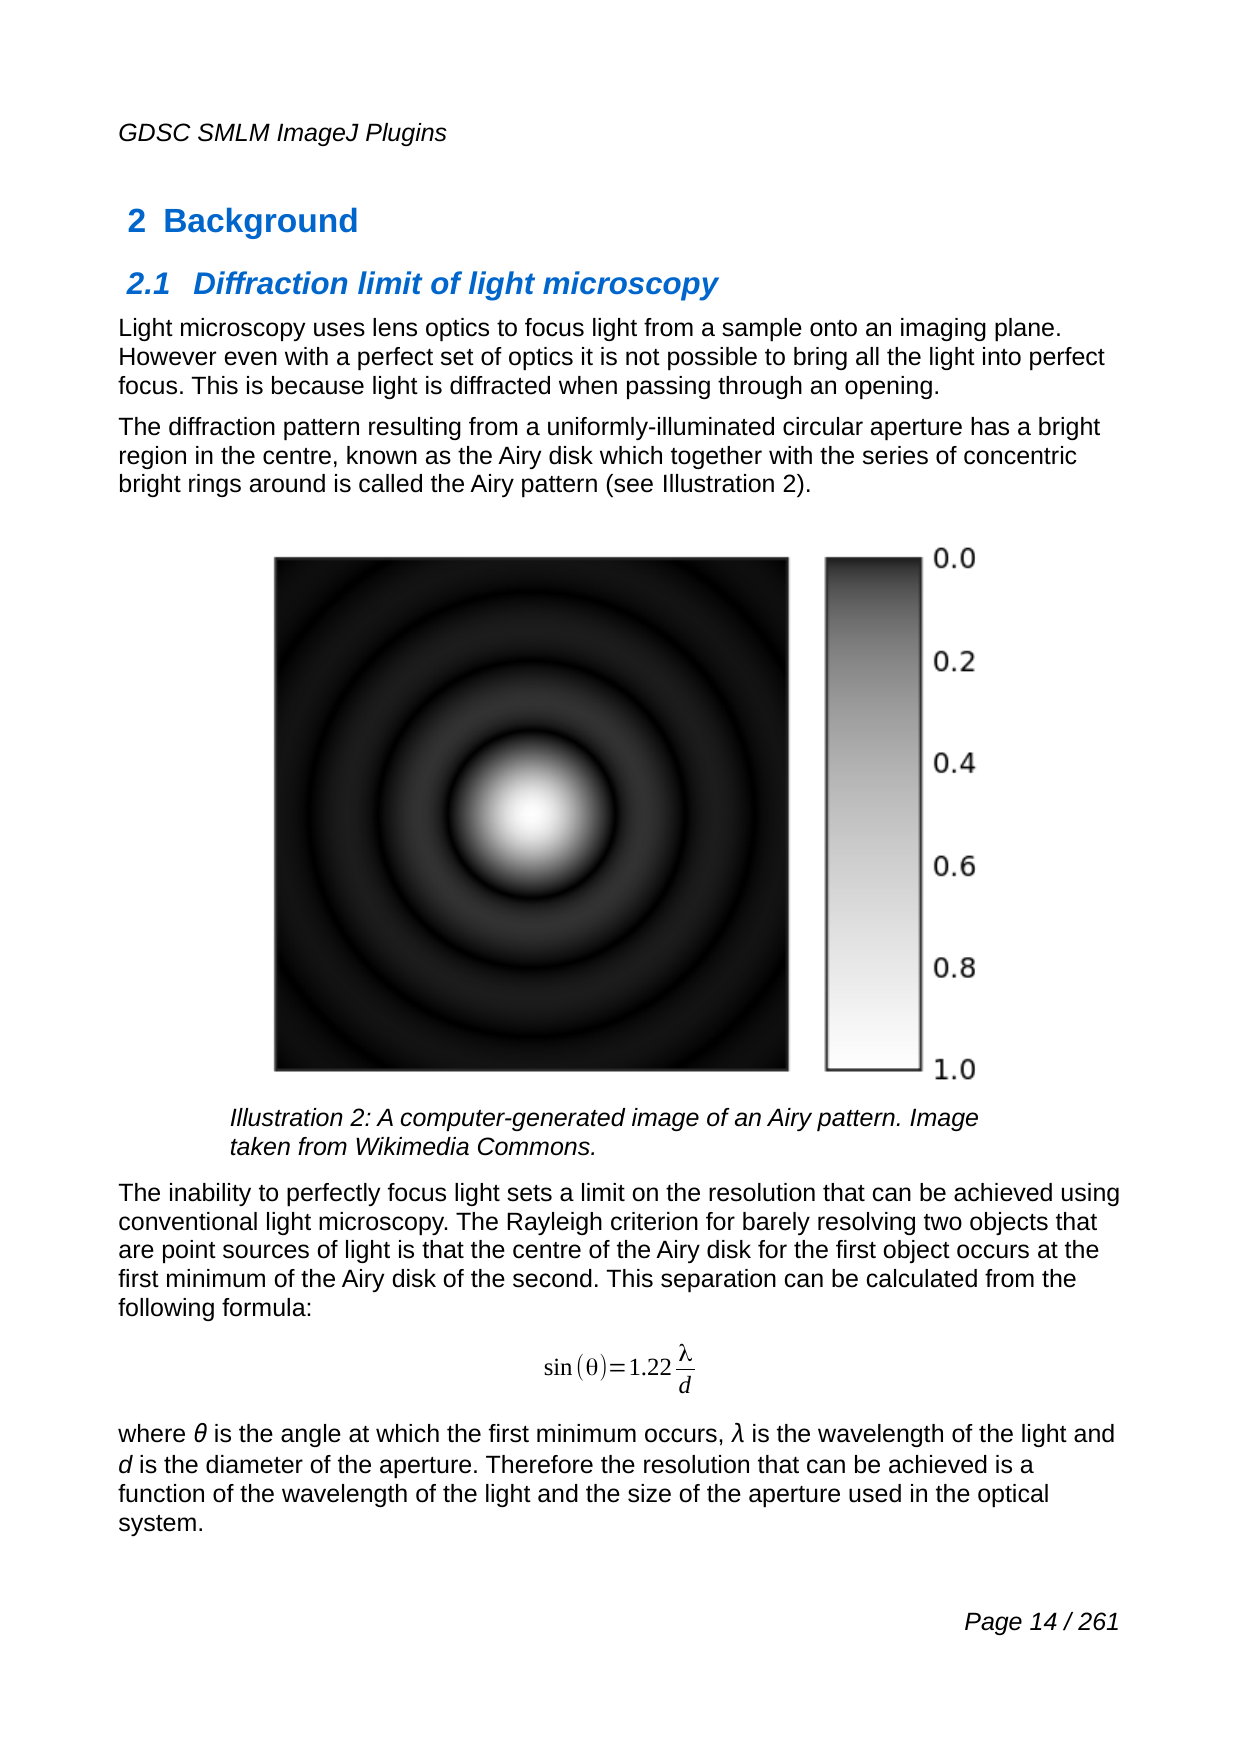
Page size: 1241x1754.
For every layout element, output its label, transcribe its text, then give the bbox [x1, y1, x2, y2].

text Illustration 2: A computer-generated image of an Airy pattern. Image taken from Wikimedia Commons. [229, 1103, 1011, 1160]
text The inability to perfectly focus light sets a limit on the resolution that can be achieved using conventional light microscopy. The Rayleigh criterion for barely resolving two objects that are point sources of light is that the centre of the Airy disk for the first object occurs at the first minimum of the Airy disk of the second. This separation can be calculated from the following formula: [118, 1178, 1122, 1322]
subtitle Diffraction limit of light microscopy [118, 265, 1122, 301]
text Light microscopy uses lens optics to focus light from a sample onto an imaging plane. However even with a perfect set of optics it is not possible to bring all the light into perfect focus. This is because light is diffracted when passing through an opening. [118, 313, 1122, 399]
picture [229, 523, 1011, 1103]
text The diffraction pattern resulting from a uniformly-illuminated circular aperture has a bright region in the centre, known as the Airy disk which together with the series of concentric bright rings around is called the Airy pattern (see Illustration 2). [118, 412, 1122, 498]
text where θ is the angle at which the first minimum occurs, λ is the wavelength of the light and d is the diameter of the aperture. Therefore the resolution that can be achieved is a function of the wavelength of the light and the size of the aperture used in the optical system. [118, 1416, 1122, 1536]
subtitle Background [118, 201, 1122, 240]
